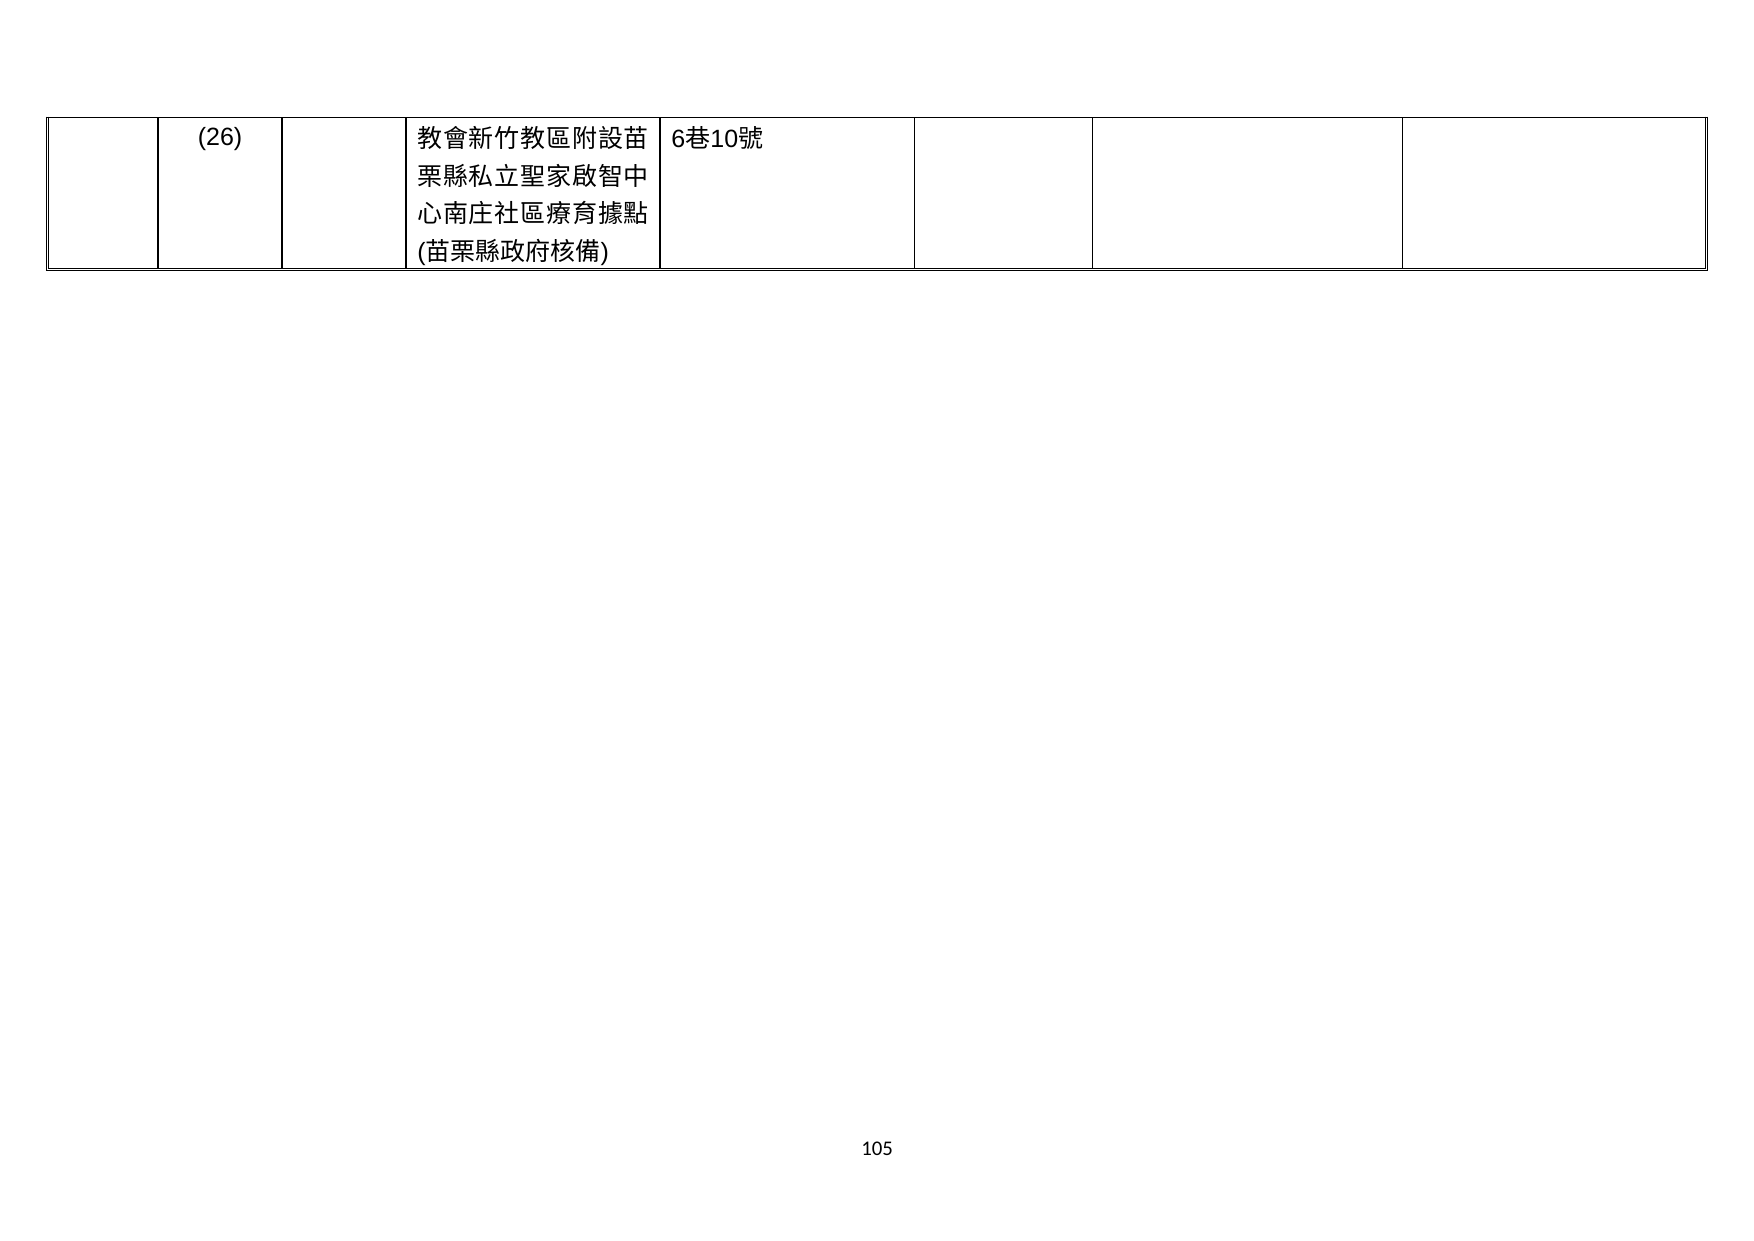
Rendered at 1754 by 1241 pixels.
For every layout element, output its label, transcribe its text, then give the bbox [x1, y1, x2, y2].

table_cell (26) [159, 118, 281, 268]
table_cell 6巷10號 [661, 118, 914, 268]
table_cell 教會新竹教區附設苗栗縣私立聖家啟智中心南庄社區療育據點(苗栗縣政府核備) [407, 118, 659, 268]
table_cell [915, 118, 1092, 268]
table_cell [1403, 118, 1705, 268]
table_cell [49, 118, 157, 268]
table_cell [283, 118, 405, 268]
table_cell [1093, 118, 1402, 268]
